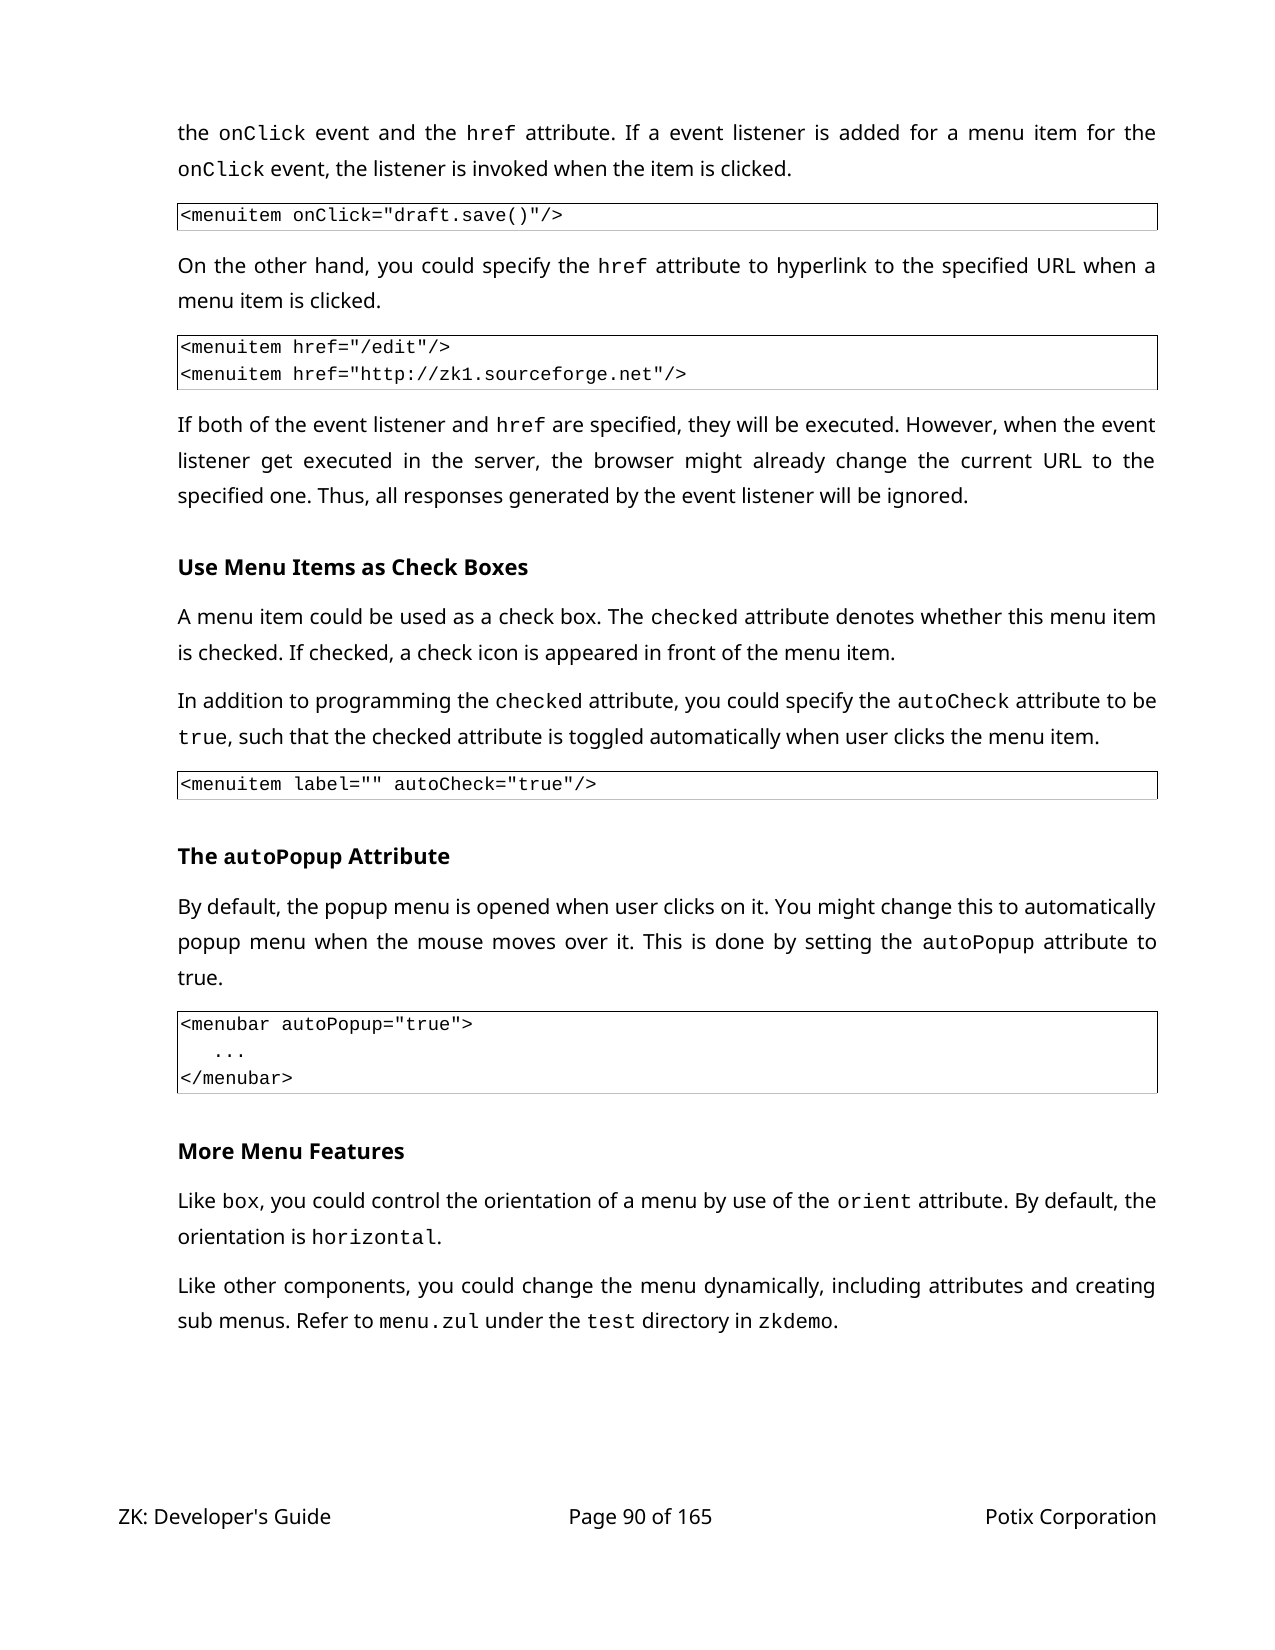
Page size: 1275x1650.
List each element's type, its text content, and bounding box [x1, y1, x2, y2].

text </menubar> [178, 1066, 1157, 1093]
text By default, the popup menu is opened when user clicks on it. You might change this to automatically popup menu when the mouse moves over it. This is done by setting the autoPopup attribute to true. [177, 892, 1157, 991]
text On the other hand, you could specify the href attribute to hyperlink to the specified URL when a menu item is clicked. [177, 251, 1157, 314]
subtitle More Menu Features [177, 1136, 1157, 1166]
text <menuitem href="http://zk1.sourceforge.net"/> [178, 362, 1157, 389]
text If both of the event listener and href are specified, they will be executed. However, when the event listener get executed in the server, the browser might already change the current URL to the specified one. Thus, all responses generated by the event listener will be ignored. [177, 410, 1157, 509]
subtitle The autoPopup Attribute [177, 841, 1157, 871]
text Like other components, you could change the menu dynamically, including attributes and creating sub menus. Refer to menu.zul under the test directory in zkdemo. [177, 1271, 1157, 1335]
subtitle Use Menu Items as Check Boxes [177, 552, 1157, 582]
text ... [178, 1039, 1157, 1063]
text Like box, you could control the orientation of a menu by use of the orient attribute. By default, the orientation is horizontal. [177, 1186, 1157, 1250]
text A menu item could be used as a check box. The checked attribute denotes whether this menu item is checked. If checked, a check icon is appeared in front of the menu item. [177, 602, 1157, 666]
text In addition to programming the checked attribute, you could specify the autoCheck attribute to be true, such that the checked attribute is toggled automatically when user clicks the menu item. [177, 687, 1157, 751]
text the onClick event and the href attribute. If a event listener is added for a menu item for the onClick event, the listener is invoked when the item is clicked. [177, 118, 1157, 182]
text <menuitem href="/edit"/> [178, 336, 1157, 359]
text <menubar autoPopup="true"> [178, 1012, 1157, 1036]
text <menuitem label="" autoCheck="true"/> [178, 772, 1157, 799]
text <menuitem onClick="draft.save()"/> [178, 204, 1157, 230]
